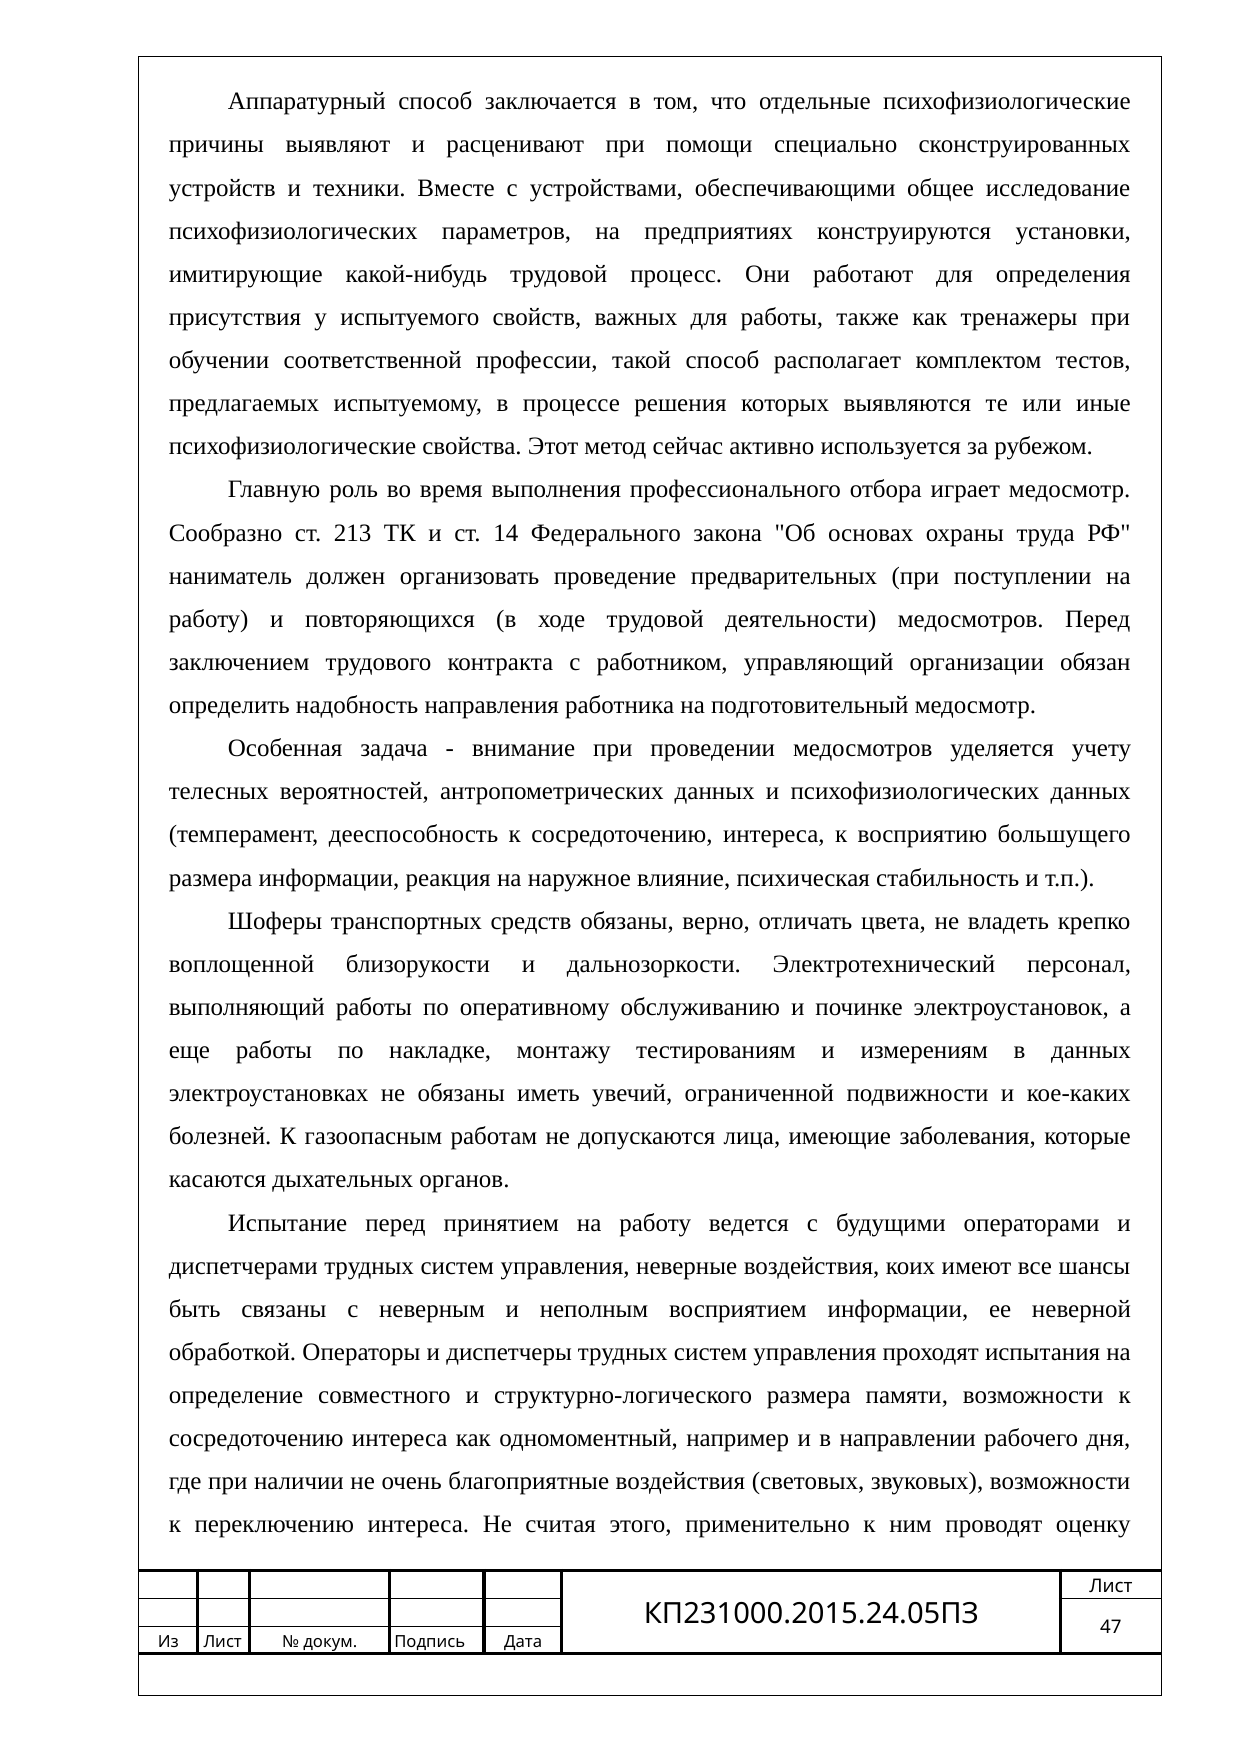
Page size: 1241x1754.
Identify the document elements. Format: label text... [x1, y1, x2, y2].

text Испытание перед принятием на работу ведется с будущими операторами и диспетчерами трудных систем управления, неверные воздействия, коих имеют все шансы быть связаны с неверным и неполным восприятием информации, ее неверной обработкой. Операторы и диспетчеры трудных систем управления проходят испытания на определение совместного и структурно-логического размера памяти, возможности к сосредоточению интереса как одномоментный, например и в направлении рабочего дня, где при наличии не очень благоприятные воздействия (световых, звуковых), возможности к переключению интереса. Не считая этого, применительно к ним проводят оценку [168, 1208, 1132, 1538]
text Аппаратурный способ заключается в том, что отдельные психофизиологические причины выявляют и расценивают при помощи специально сконструированных устройств и техники. Вместе с устройствами, обеспечивающими общее исследование психофизиологических параметров, на предприятиях конструируются установки, имитирующие какой-нибудь трудовой процесс. Они работают для определения присутствия у испытуемого свойств, важных для работы, также как тренажеры при обучении соответственной профессии, такой способ располагает комплектом тестов, предлагаемых испытуемому, в процессе решения которых выявляются те или иные психофизиологические свойства. Этот метод сейчас активно используется за рубежом. [168, 86, 1132, 460]
text Шоферы транспортных средств обязаны, верно, отличать цвета, не владеть крепко воплощенной близорукости и дальнозоркости. Электротехнический персонал, выполняющий работы по оперативному обслуживанию и починке электроустановок, а еще работы по накладке, монтажу тестированиям и измерениям в данных электроустановках не обязаны иметь увечий, ограниченной подвижности и кое-каких болезней. К газоопасным работам не допускаются лица, имеющие заболевания, которые касаются дыхательных органов. [168, 906, 1132, 1193]
text Особенная задача - внимание при проведении медосмотров уделяется учету телесных вероятностей, антропометрических данных и психофизиологических данных (темперамент, дееспособность к сосредоточению, интереса, к восприятию большущего размера информации, реакция на наружное влияние, психическая стабильность и т.п.). [168, 733, 1132, 891]
text Главную роль во время выполнения профессионального отбора играет медосмотр. Сообразно ст. 213 ТК и ст. 14 Федерального закона "Об основах охраны труда РФ" наниматель должен организовать проведение предварительных (при поступлении на работу) и повторяющихся (в ходе трудовой деятельности) медосмотров. Перед заключением трудового контракта с работником, управляющий организации обязан определить надобность направления работника на подготовительный медосмотр. [168, 474, 1132, 719]
